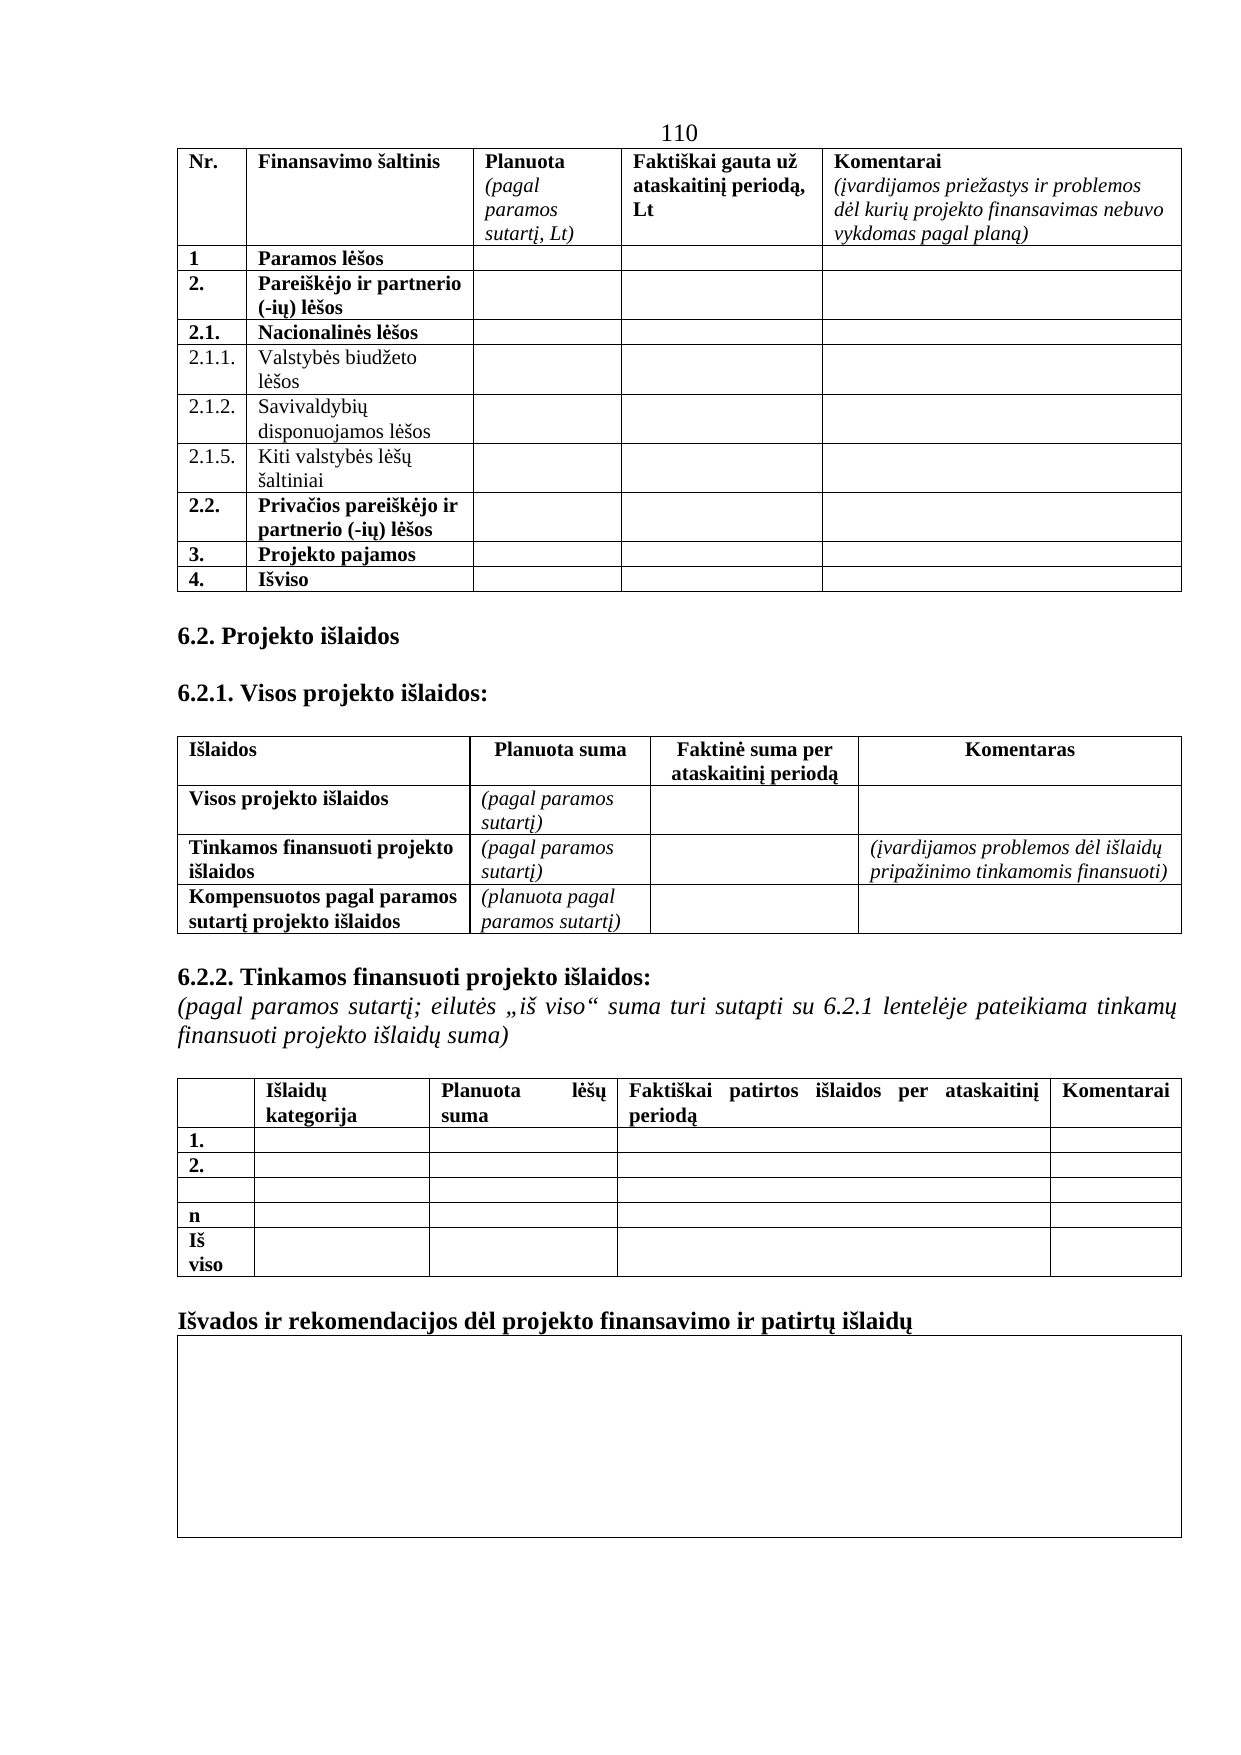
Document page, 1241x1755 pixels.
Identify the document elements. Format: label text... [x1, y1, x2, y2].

table_cell [622, 395, 822, 443]
table_cell [823, 271, 1181, 319]
table_cell (įvardijamos problemos dėl išlaidų pripažinimo tinkamomis finansuoti) [859, 835, 1181, 883]
table_cell [1051, 1128, 1181, 1152]
table_cell [823, 542, 1181, 566]
table_cell Kiti valstybės lėšų šaltiniai [247, 444, 473, 492]
table_cell [618, 1128, 1050, 1152]
table_header Komentarai (įvardijamos priežastys ir problemos dėl kurių projekto finansavimas nebuvo vykdomas pagal planą) [823, 149, 1181, 245]
table_cell [622, 567, 822, 591]
table_cell n [178, 1203, 254, 1227]
table_cell (pagal paramos sutartį) [471, 835, 650, 883]
table_cell 2.1. [178, 320, 246, 344]
table_cell [474, 320, 621, 344]
table_cell Tinkamos finansuoti projekto išlaidos [178, 835, 469, 883]
table_cell (planuota pagal paramos sutartį) [471, 885, 650, 933]
table_cell [622, 345, 822, 393]
table_cell [823, 567, 1181, 591]
table_cell (pagal paramos sutartį) [471, 786, 650, 834]
table_cell [823, 320, 1181, 344]
table_cell [622, 493, 822, 541]
table_cell [1051, 1228, 1181, 1276]
table_cell 2.1.5. [178, 444, 246, 492]
table_cell [618, 1178, 1050, 1202]
text 6.2. Projekto išlaidos [177, 621, 1181, 650]
table_cell Išviso [247, 567, 473, 591]
table_cell [474, 444, 621, 492]
table_cell [474, 345, 621, 393]
table_cell [622, 542, 822, 566]
text 6.2.1. Visos projekto išlaidos: [177, 678, 1181, 707]
table_cell [1051, 1178, 1181, 1202]
table_header Išlaidų kategorija [255, 1079, 429, 1127]
table_cell Iš viso [178, 1228, 254, 1276]
table_cell [622, 246, 822, 270]
table_header Planuota lėšų suma [430, 1079, 617, 1127]
table_header Planuota (pagal paramos sutartį, Lt) [474, 149, 621, 245]
table_cell [255, 1128, 429, 1152]
table_header Komentarai [1051, 1079, 1181, 1127]
table_cell 2.1.2. [178, 395, 246, 443]
table_cell [823, 345, 1181, 393]
table_cell [255, 1178, 429, 1202]
table_cell 1 [178, 246, 246, 270]
table_cell 2. [178, 1153, 254, 1177]
table_cell [823, 395, 1181, 443]
table_cell Visos projekto išlaidos [178, 786, 469, 834]
table_cell Projekto pajamos [247, 542, 473, 566]
table_cell [618, 1228, 1050, 1276]
table_cell 1. [178, 1128, 254, 1152]
table_cell [430, 1228, 617, 1276]
table_cell [255, 1153, 429, 1177]
table_cell 2. [178, 271, 246, 319]
table_cell [474, 567, 621, 591]
table_cell Paramos lėšos [247, 246, 473, 270]
table_cell [430, 1153, 617, 1177]
table_cell [178, 1178, 254, 1202]
table_header [178, 1336, 1181, 1537]
table_cell [474, 271, 621, 319]
table_cell [859, 786, 1181, 834]
table_header Nr. [178, 149, 246, 245]
table_header Faktiškai patirtos išlaidos per ataskaitinį periodą [618, 1079, 1050, 1127]
table_header Faktinė suma per ataskaitinį periodą [651, 737, 858, 785]
table_cell [618, 1203, 1050, 1227]
table_cell [474, 493, 621, 541]
table_cell [622, 271, 822, 319]
table_header Planuota suma [471, 737, 650, 785]
table_cell [651, 835, 858, 883]
table_cell [430, 1178, 617, 1202]
text Išvados ir rekomendacijos dėl projekto finansavimo ir patirtų išlaidų [177, 1306, 1181, 1335]
table_cell 3. [178, 542, 246, 566]
table_cell [474, 246, 621, 270]
table_cell [618, 1153, 1050, 1177]
table_cell [651, 786, 858, 834]
text (pagal paramos sutartį; eilutės „iš viso“ suma turi sutapti su 6.2.1 lentelėje pateikiama tinkamų finansuoti projekto išlaidų suma) [177, 991, 1181, 1049]
table_cell 4. [178, 567, 246, 591]
table_cell [430, 1203, 617, 1227]
table_header Išlaidos [178, 737, 469, 785]
table_header [178, 1079, 254, 1127]
table_cell [255, 1228, 429, 1276]
table_cell [823, 493, 1181, 541]
table_cell Privačios pareiškėjo ir partnerio (-ių) lėšos [247, 493, 473, 541]
table_cell [1051, 1153, 1181, 1177]
table_cell [255, 1203, 429, 1227]
table_header Komentaras [859, 737, 1181, 785]
table_cell Kompensuotos pagal paramos sutartį projekto išlaidos [178, 885, 469, 933]
table_header Faktiškai gauta už ataskaitinį periodą, Lt [622, 149, 822, 245]
table_cell 2.2. [178, 493, 246, 541]
table_cell [823, 444, 1181, 492]
text 6.2.2. Tinkamos finansuoti projekto išlaidos: [177, 962, 1181, 991]
table_header Finansavimo šaltinis [247, 149, 473, 245]
table_cell Valstybės biudžeto lėšos [247, 345, 473, 393]
table_cell [622, 444, 822, 492]
table_cell Pareiškėjo ir partnerio (-ių) lėšos [247, 271, 473, 319]
table_cell [474, 395, 621, 443]
table_cell [474, 542, 621, 566]
table_cell [430, 1128, 617, 1152]
table_cell 2.1.1. [178, 345, 246, 393]
table_cell [823, 246, 1181, 270]
table_cell Nacionalinės lėšos [247, 320, 473, 344]
table_cell [651, 885, 858, 933]
table_cell Savivaldybių disponuojamos lėšos [247, 395, 473, 443]
table_cell [1051, 1203, 1181, 1227]
table_cell [622, 320, 822, 344]
table_cell [859, 885, 1181, 933]
